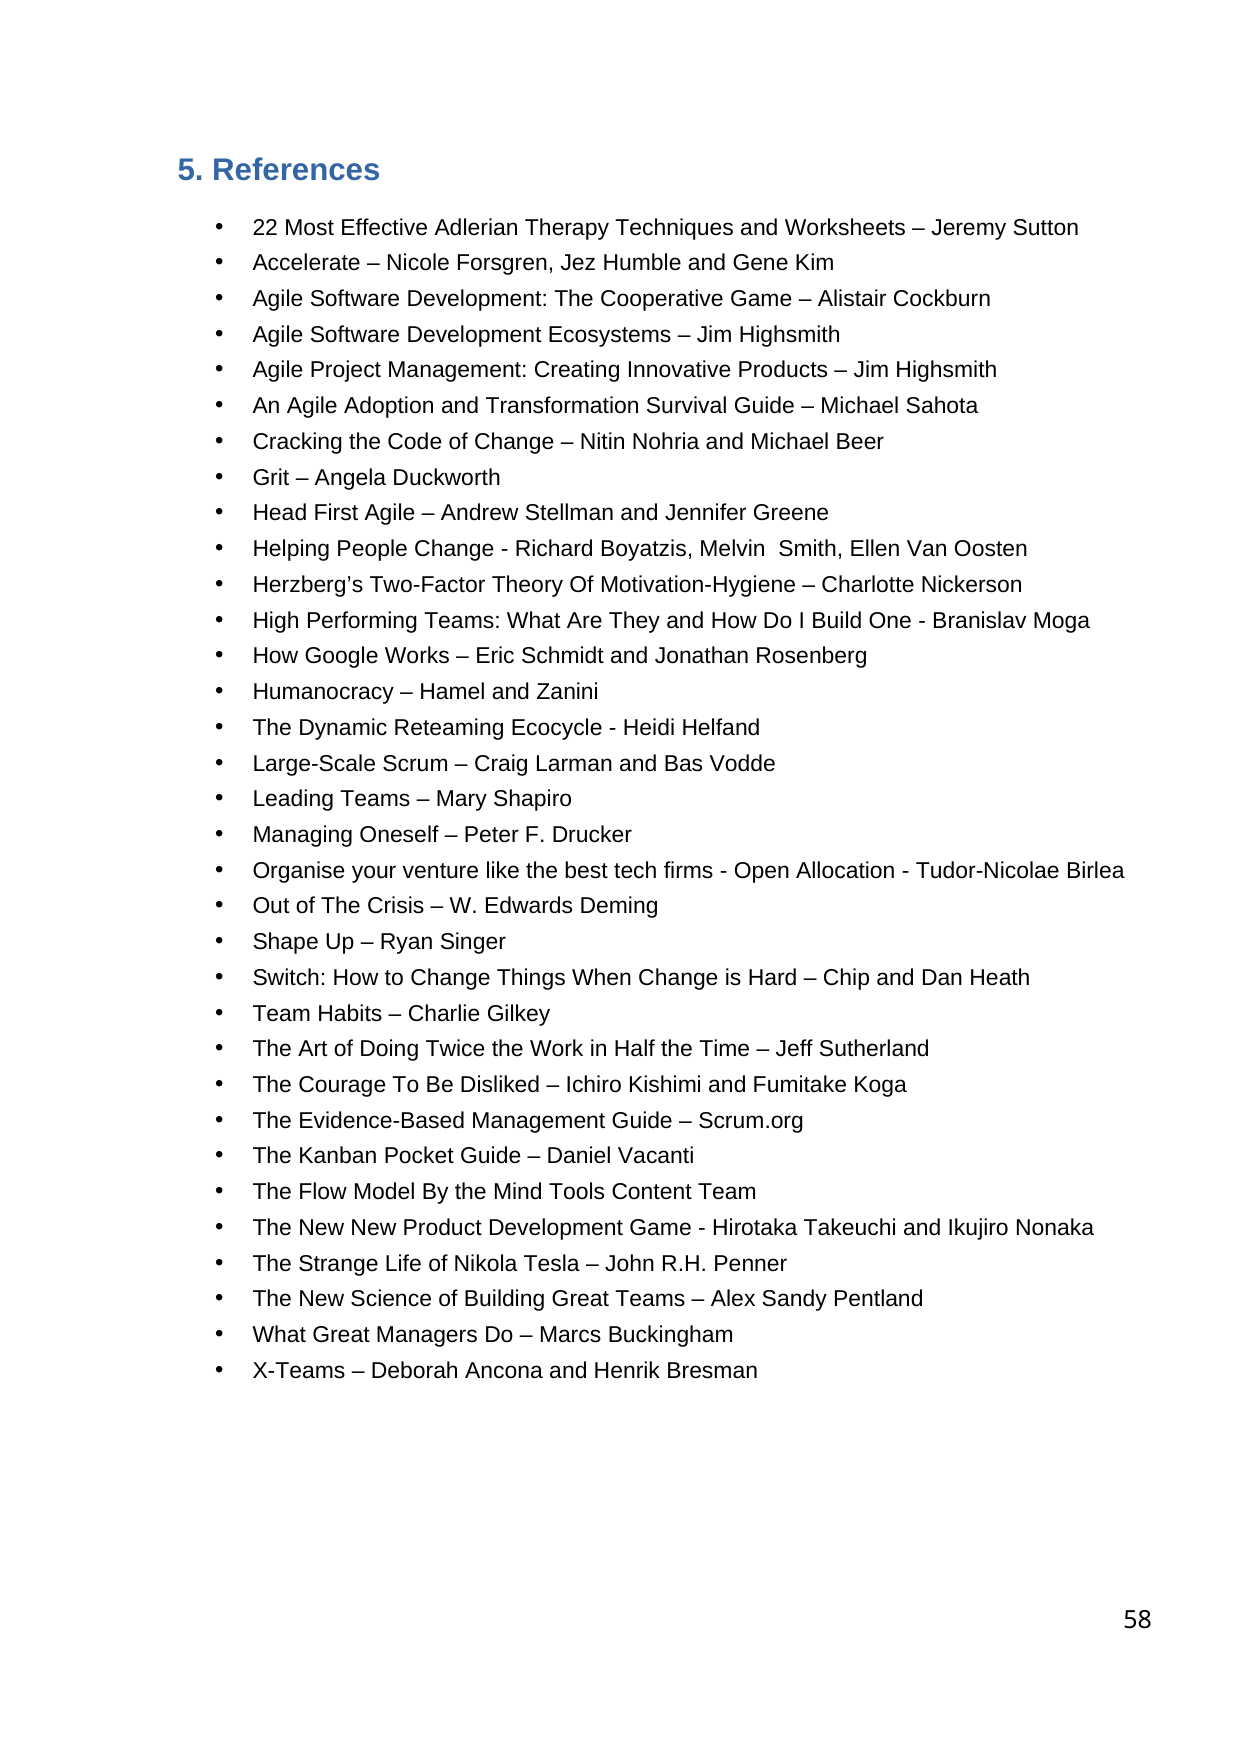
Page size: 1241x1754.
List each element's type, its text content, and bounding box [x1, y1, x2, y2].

list The Evidence-Based Management Guide – Scrum.org [215, 1107, 1152, 1134]
list How Google Works – Eric Schmidt and Jonathan Rosenberg [215, 642, 1152, 669]
list Agile Software Development Ecosystems – Jim Highsmith [215, 321, 1152, 348]
list Switch: How to Change Things When Change is Hard – Chip and Dan Heath [215, 964, 1152, 991]
list Agile Project Management: Creating Innovative Products – Jim Highsmith [215, 356, 1152, 383]
list Cracking the Code of Change – Nitin Nohria and Michael Beer [215, 428, 1152, 455]
list The New Science of Building Great Teams – Alex Sandy Pentland [215, 1285, 1152, 1312]
list Team Habits – Charlie Gilkey [215, 999, 1152, 1026]
list What Great Managers Do – Marcs Buckingham [215, 1321, 1152, 1348]
list Out of The Crisis – W. Edwards Deming [215, 892, 1152, 919]
list Helping People Change - Richard Boyatzis, Melvin Smith, Ellen Van Oosten [215, 535, 1152, 562]
list The Kanban Pocket Guide – Daniel Vacanti [215, 1142, 1152, 1169]
list Humanocracy – Hamel and Zanini [215, 678, 1152, 705]
list X-Teams – Deborah Ancona and Henrik Bresman [215, 1357, 1152, 1384]
list The Flow Model By the Mind Tools Content Team [215, 1178, 1152, 1205]
list Accelerate – Nicole Forsgren, Jez Humble and Gene Kim [215, 249, 1152, 276]
subtitle 5. References [177, 151, 1152, 187]
list 22 Most Effective Adlerian Therapy Techniques and Worksheets – Jeremy Sutton [215, 213, 1152, 240]
list Herzberg’s Two-Factor Theory Of Motivation-Hygiene – Charlotte Nickerson [215, 571, 1152, 598]
list The Dynamic Reteaming Ecocycle - Heidi Helfand [215, 714, 1152, 741]
list The Art of Doing Twice the Work in Half the Time – Jeff Sutherland [215, 1035, 1152, 1062]
list Agile Software Development: The Cooperative Game – Alistair Cockburn [215, 285, 1152, 312]
list Large-Scale Scrum – Craig Larman and Bas Vodde [215, 749, 1152, 776]
list Organise your venture like the best tech firms - Open Allocation - Tudor-Nicolae Birlea [215, 857, 1152, 883]
list High Performing Teams: What Are They and How Do I Build One - Branislav Moga [215, 607, 1152, 633]
list An Agile Adoption and Transformation Survival Guide – Michael Sahota [215, 392, 1152, 419]
list Grit – Angela Duckworth [215, 464, 1152, 491]
list The Strange Life of Nikola Tesla – John R.H. Penner [215, 1250, 1152, 1277]
list Leading Teams – Mary Shapiro [215, 785, 1152, 812]
list The Courage To Be Disliked – Ichiro Kishimi and Fumitake Koga [215, 1071, 1152, 1098]
list The New New Product Development Game - Hirotaka Takeuchi and Ikujiro Nonaka [215, 1214, 1152, 1241]
list Managing Oneself – Peter F. Drucker [215, 821, 1152, 848]
list Head First Agile – Andrew Stellman and Jennifer Greene [215, 499, 1152, 526]
list Shape Up – Ryan Singer [215, 928, 1152, 955]
